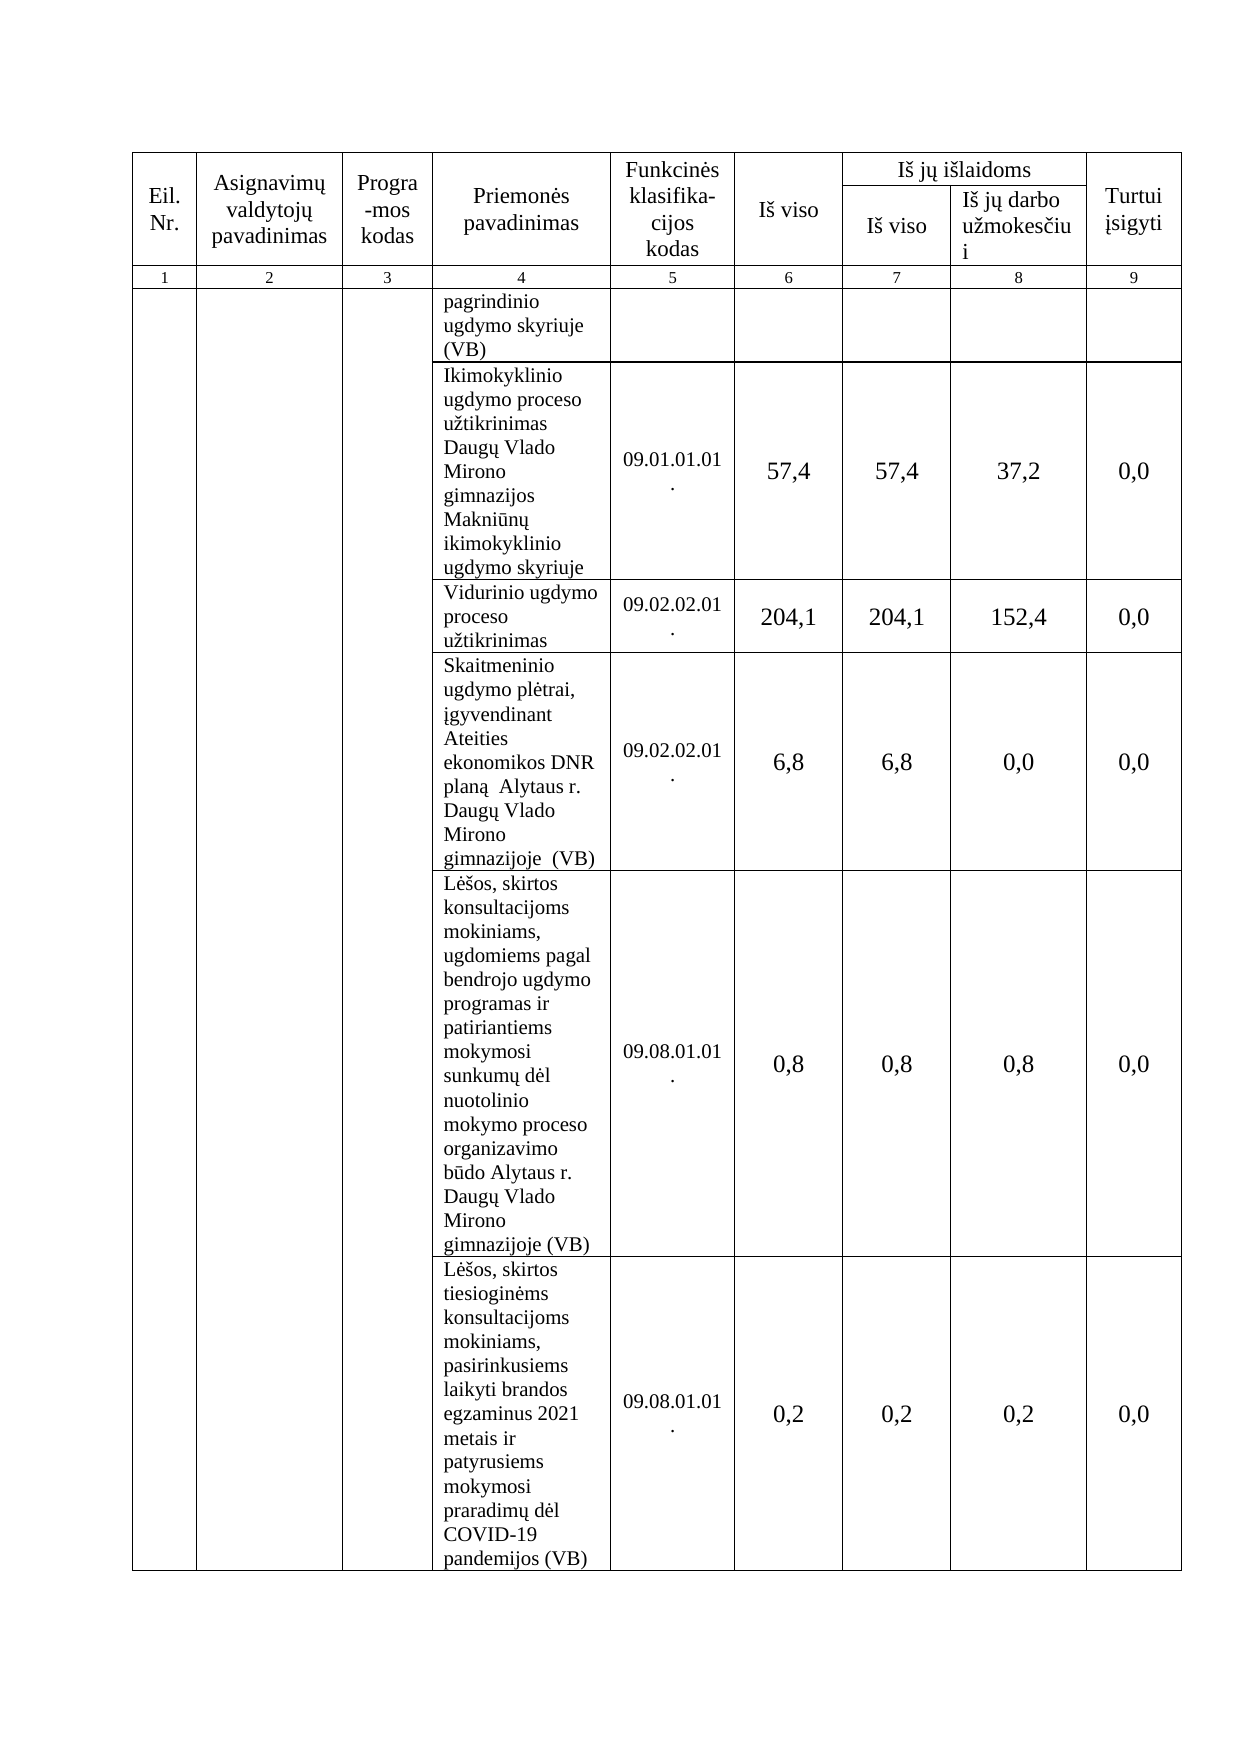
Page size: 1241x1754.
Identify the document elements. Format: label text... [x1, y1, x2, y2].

table_cell 0,8 [735, 871, 842, 1256]
table_cell Ikimokyklinio ugdymo proceso užtikrinimas Daugų Vlado Mirono gimnazijos Makniūnų ikimokyklinio ugdymo skyriuje [433, 363, 610, 579]
table_cell 0,2 [843, 1257, 950, 1570]
table_cell 7 [843, 266, 950, 288]
table_header Iš jų išlaidoms [843, 153, 1086, 185]
table_cell 0,0 [1087, 580, 1181, 652]
table_cell 0,8 [951, 871, 1086, 1256]
table_cell [343, 289, 432, 1570]
table_cell Skaitmeninio ugdymo plėtrai, įgyvendinant Ateities ekonomikos DNR planą Alytaus r. Daugų Vlado Mirono gimnazijoje (VB) [433, 653, 610, 870]
table_header Iš viso [735, 153, 842, 265]
table_cell [611, 289, 734, 361]
table_cell Lėšos, skirtos tiesioginėms konsultacijoms mokiniams, pasirinkusiems laikyti brandos egzaminus 2021 metais ir patyrusiems mokymosi praradimų dėl COVID-19 pandemijos (VB) [433, 1257, 610, 1570]
table_cell 9 [1087, 266, 1181, 288]
table_cell 09.08.01.01. [611, 871, 734, 1256]
table_cell [1087, 289, 1181, 361]
table_cell 57,4 [735, 363, 842, 579]
table_cell 0,2 [951, 1257, 1086, 1570]
table_cell [843, 289, 950, 361]
table_cell 152,4 [951, 580, 1086, 652]
table_cell 2 [197, 266, 342, 288]
table_cell Lėšos, skirtos konsultacijoms mokiniams, ugdomiems pagal bendrojo ugdymo programas ir patiriantiems mokymosi sunkumų dėl nuotolinio mokymo proceso organizavimo būdo Alytaus r. Daugų Vlado Mirono gimnazijoje (VB) [433, 871, 610, 1256]
table_cell 6 [735, 266, 842, 288]
table_cell 6,8 [843, 653, 950, 870]
table_cell 8 [951, 266, 1086, 288]
table_cell 0,2 [735, 1257, 842, 1570]
table_cell 0,0 [1087, 653, 1181, 870]
table_cell 09.02.02.01. [611, 653, 734, 870]
table_header Turtui įsigyti [1087, 153, 1181, 265]
table_cell 0,0 [1087, 871, 1181, 1256]
table_cell 204,1 [735, 580, 842, 652]
table_cell pagrindinio ugdymo skyriuje (VB) [433, 289, 610, 361]
table_cell 0,0 [1087, 1257, 1181, 1570]
table_cell Iš jų darbo užmokesčiui [951, 186, 1086, 265]
table_cell 0,0 [951, 653, 1086, 870]
table_cell 3 [343, 266, 432, 288]
table_cell 204,1 [843, 580, 950, 652]
table_cell Vidurinio ugdymo proceso užtikrinimas [433, 580, 610, 652]
table_cell 1 [133, 266, 196, 288]
table_cell 5 [611, 266, 734, 288]
table_header Priemonės pavadinimas [433, 153, 610, 265]
table_cell 57,4 [843, 363, 950, 579]
table_cell 09.01.01.01. [611, 363, 734, 579]
table_cell 09.02.02.01. [611, 580, 734, 652]
table_cell 09.08.01.01. [611, 1257, 734, 1570]
table_header Asignavimų valdytojų pavadinimas [197, 153, 342, 265]
table_cell [951, 289, 1086, 361]
table_cell 0,0 [1087, 363, 1181, 579]
table_cell 6,8 [735, 653, 842, 870]
table_header Funkcinės klasifika-cijos kodas [611, 153, 734, 265]
table_cell [197, 289, 342, 1570]
table_cell 37,2 [951, 363, 1086, 579]
table_cell Iš viso [843, 186, 950, 265]
table_cell [735, 289, 842, 361]
table_cell 0,8 [843, 871, 950, 1256]
table_cell [133, 289, 196, 1570]
table_header Progra-mos kodas [343, 153, 432, 265]
table_header Eil. Nr. [133, 153, 196, 265]
table_cell 4 [433, 266, 610, 288]
